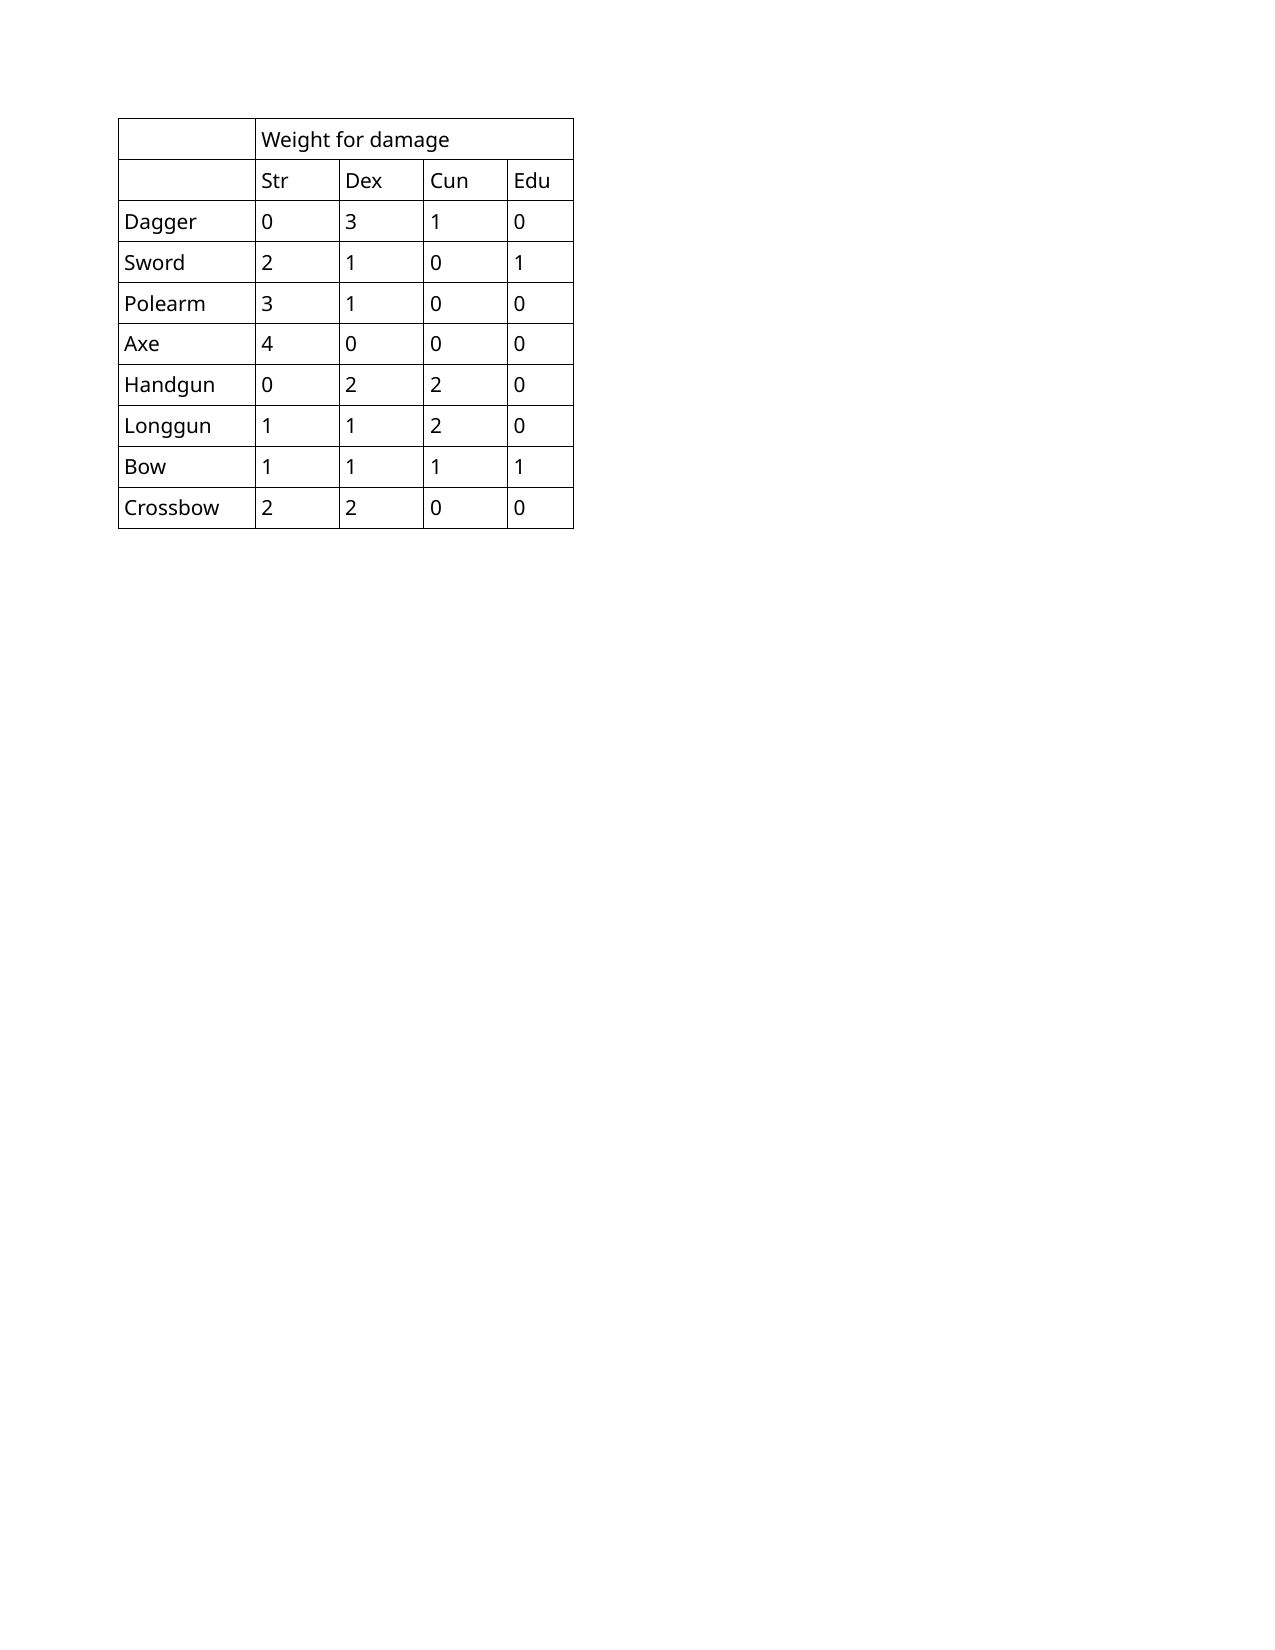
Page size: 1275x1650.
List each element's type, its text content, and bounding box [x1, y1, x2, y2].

table_cell Cun [424, 160, 507, 200]
table_cell 2 [340, 488, 423, 527]
table_cell 0 [508, 406, 573, 446]
table_cell 0 [424, 324, 507, 364]
table_cell 0 [256, 201, 339, 241]
table_cell 1 [340, 406, 423, 446]
table_cell Polearm [119, 283, 255, 323]
table_cell [119, 160, 255, 200]
table_cell 0 [256, 365, 339, 405]
table_cell 1 [424, 447, 507, 487]
table_cell Dagger [119, 201, 255, 241]
table_cell 2 [424, 365, 507, 405]
table_cell 0 [424, 283, 507, 323]
table_cell 1 [424, 201, 507, 241]
table_cell 0 [424, 488, 507, 527]
table_cell Handgun [119, 365, 255, 405]
table_cell 0 [340, 324, 423, 364]
table_cell 0 [424, 242, 507, 282]
table_cell Longgun [119, 406, 255, 446]
table_header Weight for damage [256, 119, 573, 159]
table_cell 0 [508, 488, 573, 527]
table_cell 1 [256, 406, 339, 446]
table_cell Crossbow [119, 488, 255, 527]
table_cell 2 [256, 488, 339, 527]
table_cell 1 [340, 242, 423, 282]
table_cell 0 [508, 201, 573, 241]
table_cell 1 [340, 447, 423, 487]
table_cell 1 [508, 242, 573, 282]
table_cell 0 [508, 365, 573, 405]
table_cell Edu [508, 160, 573, 200]
table_cell 2 [256, 242, 339, 282]
table_cell 4 [256, 324, 339, 364]
table_cell Bow [119, 447, 255, 487]
table_cell Dex [340, 160, 423, 200]
table_cell 0 [508, 283, 573, 323]
table_header [119, 119, 255, 159]
table_cell Sword [119, 242, 255, 282]
table_cell 1 [508, 447, 573, 487]
table_cell 1 [340, 283, 423, 323]
table_cell 2 [340, 365, 423, 405]
table_cell Str [256, 160, 339, 200]
table_cell 3 [256, 283, 339, 323]
table_cell Axe [119, 324, 255, 364]
table_cell 0 [508, 324, 573, 364]
table_cell 3 [340, 201, 423, 241]
table_cell 1 [256, 447, 339, 487]
table_cell 2 [424, 406, 507, 446]
